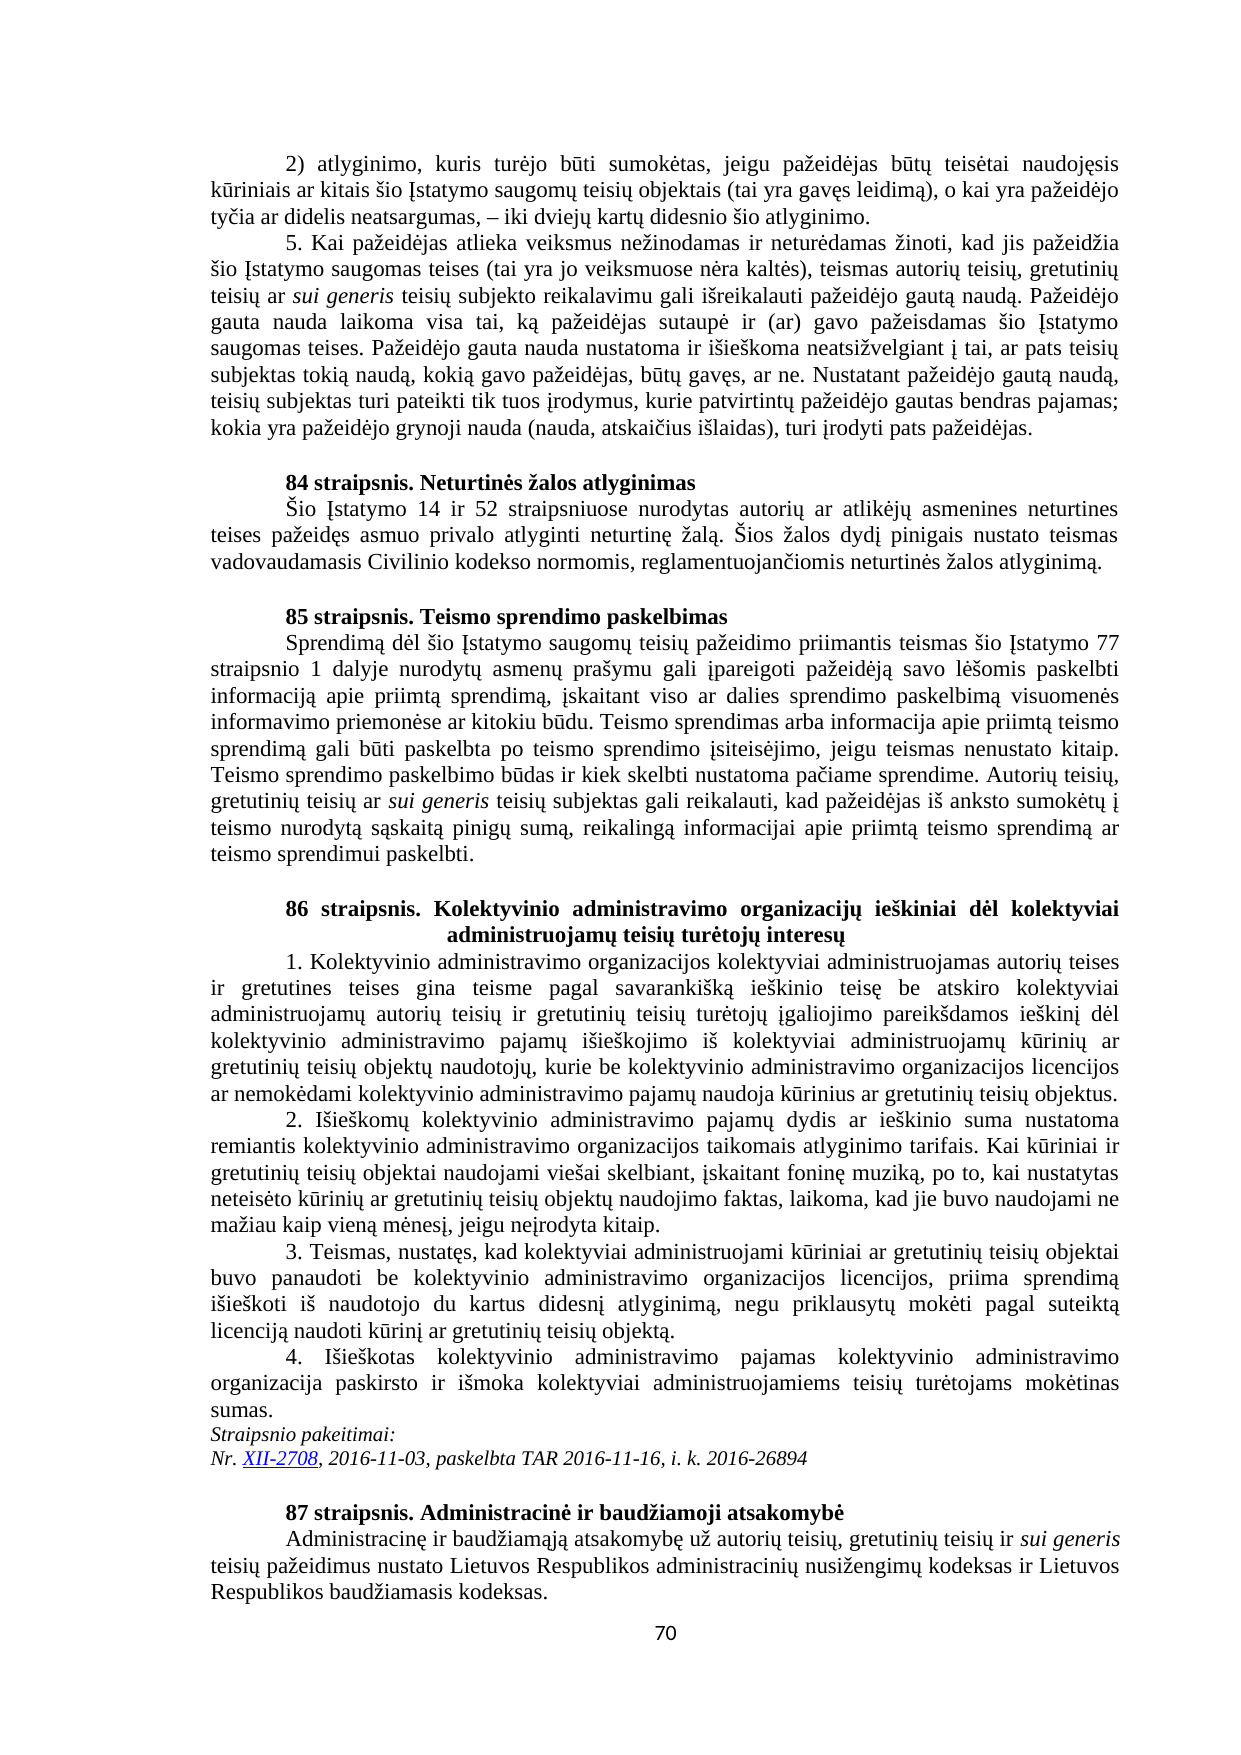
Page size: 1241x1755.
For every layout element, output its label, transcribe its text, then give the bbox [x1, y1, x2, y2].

text Straipsnio pakeitimai: [210, 1422, 1120, 1446]
text Šio Įstatymo 14 ir 52 straipsniuose nurodytas autorių ar atlikėjų asmenines neturtines teises pažeidęs asmuo privalo atlyginti neturtinę žalą. Šios žalos dydį pinigais nustato teismas vadovaudamasis Civilinio kodekso normomis, reglamentuojančiomis neturtinės žalos atlyginimą. [210, 495, 1119, 574]
text 86 straipsnis. Kolektyvinio administravimo organizacijų ieškiniai dėl kolektyviai administruojamų teisių turėtojų interesų [285, 895, 1120, 948]
text 2. Išieškomų kolektyvinio administravimo pajamų dydis ar ieškinio suma nustatoma remiantis kolektyvinio administravimo organizacijos taikomais atlyginimo tarifais. Kai kūriniai ir gretutinių teisių objektai naudojami viešai skelbiant, įskaitant foninę muziką, po to, kai nustatytas neteisėto kūrinių ar gretutinių teisių objektų naudojimo faktas, laikoma, kad jie buvo naudojami ne mažiau kaip vieną mėnesį, jeigu neįrodyta kitaip. [210, 1106, 1120, 1238]
text 5. Kai pažeidėjas atlieka veiksmus nežinodamas ir neturėdamas žinoti, kad jis pažeidžia šio Įstatymo saugomas teises (tai yra jo veiksmuose nėra kaltės), teismas autorių teisių, gretutinių teisių ar sui generis teisių subjekto reikalavimu gali išreikalauti pažeidėjo gautą naudą. Pažeidėjo gauta nauda laikoma visa tai, ką pažeidėjas sutaupė ir (ar) gavo pažeisdamas šio Įstatymo saugomas teises. Pažeidėjo gauta nauda nustatoma ir išieškoma neatsižvelgiant į tai, ar pats teisių subjektas tokią naudą, kokią gavo pažeidėjas, būtų gavęs, ar ne. Nustatant pažeidėjo gautą naudą, teisių subjektas turi pateikti tik tuos įrodymus, kurie patvirtintų pažeidėjo gautas bendras pajamas; kokia yra pažeidėjo grynoji nauda (nauda, atskaičius išlaidas), turi įrodyti pats pažeidėjas. [210, 229, 1120, 440]
text 4. Išieškotas kolektyvinio administravimo pajamas kolektyvinio administravimo organizacija paskirsto ir išmoka kolektyviai administruojamiems teisių turėtojams mokėtinas sumas. [210, 1343, 1120, 1422]
text Administracinę ir baudžiamąją atsakomybę už autorių teisių, gretutinių teisių ir sui generis teisių pažeidimus nustato Lietuvos Respublikos administracinių nusižengimų kodeksas ir Lietuvos Respublikos baudžiamasis kodeksas. [210, 1525, 1120, 1604]
text 87 straipsnis. Administracinė ir baudžiamoji atsakomybė [210, 1499, 1120, 1525]
text Sprendimą dėl šio Įstatymo saugomų teisių pažeidimo priimantis teismas šio Įstatymo 77 straipsnio 1 dalyje nurodytų asmenų prašymu gali įpareigoti pažeidėją savo lėšomis paskelbti informaciją apie priimtą sprendimą, įskaitant viso ar dalies sprendimo paskelbimą visuomenės informavimo priemonėse ar kitokiu būdu. Teismo sprendimas arba informacija apie priimtą teismo sprendimą gali būti paskelbta po teismo sprendimo įsiteisėjimo, jeigu teismas nenustato kitaip. Teismo sprendimo paskelbimo būdas ir kiek skelbti nustatoma pačiame sprendime. Autorių teisių, gretutinių teisių ar sui generis teisių subjektas gali reikalauti, kad pažeidėjas iš anksto sumokėtų į teismo nurodytą sąskaitą pinigų sumą, reikalingą informacijai apie priimtą teismo sprendimą ar teismo sprendimui paskelbti. [210, 629, 1120, 866]
text 85 straipsnis. Teismo sprendimo paskelbimas [210, 603, 1120, 629]
text 3. Teismas, nustatęs, kad kolektyviai administruojami kūriniai ar gretutinių teisių objektai buvo panaudoti be kolektyvinio administravimo organizacijos licencijos, priima sprendimą išieškoti iš naudotojo du kartus didesnį atlyginimą, negu priklausytų mokėti pagal suteiktą licenciją naudoti kūrinį ar gretutinių teisių objektą. [210, 1238, 1120, 1343]
text 84 straipsnis. Neturtinės žalos atlyginimas [210, 469, 1119, 495]
text Nr. XII-2708, 2016-11-03, paskelbta TAR 2016-11-16, i. k. 2016-26894 [210, 1446, 1120, 1470]
text 2) atlyginimo, kuris turėjo būti sumokėtas, jeigu pažeidėjas būtų teisėtai naudojęsis kūriniais ar kitais šio Įstatymo saugomų teisių objektais (tai yra gavęs leidimą), o kai yra pažeidėjo tyčia ar didelis neatsargumas, – iki dviejų kartų didesnio šio atlyginimo. [210, 150, 1120, 229]
text 1. Kolektyvinio administravimo organizacijos kolektyviai administruojamas autorių teises ir gretutines teises gina teisme pagal savarankišką ieškinio teisę be atskiro kolektyviai administruojamų autorių teisių ir gretutinių teisių turėtojų įgaliojimo pareikšdamos ieškinį dėl kolektyvinio administravimo pajamų išieškojimo iš kolektyviai administruojamų kūrinių ar gretutinių teisių objektų naudotojų, kurie be kolektyvinio administravimo organizacijos licencijos ar nemokėdami kolektyvinio administravimo pajamų naudoja kūrinius ar gretutinių teisių objektus. [210, 948, 1120, 1106]
